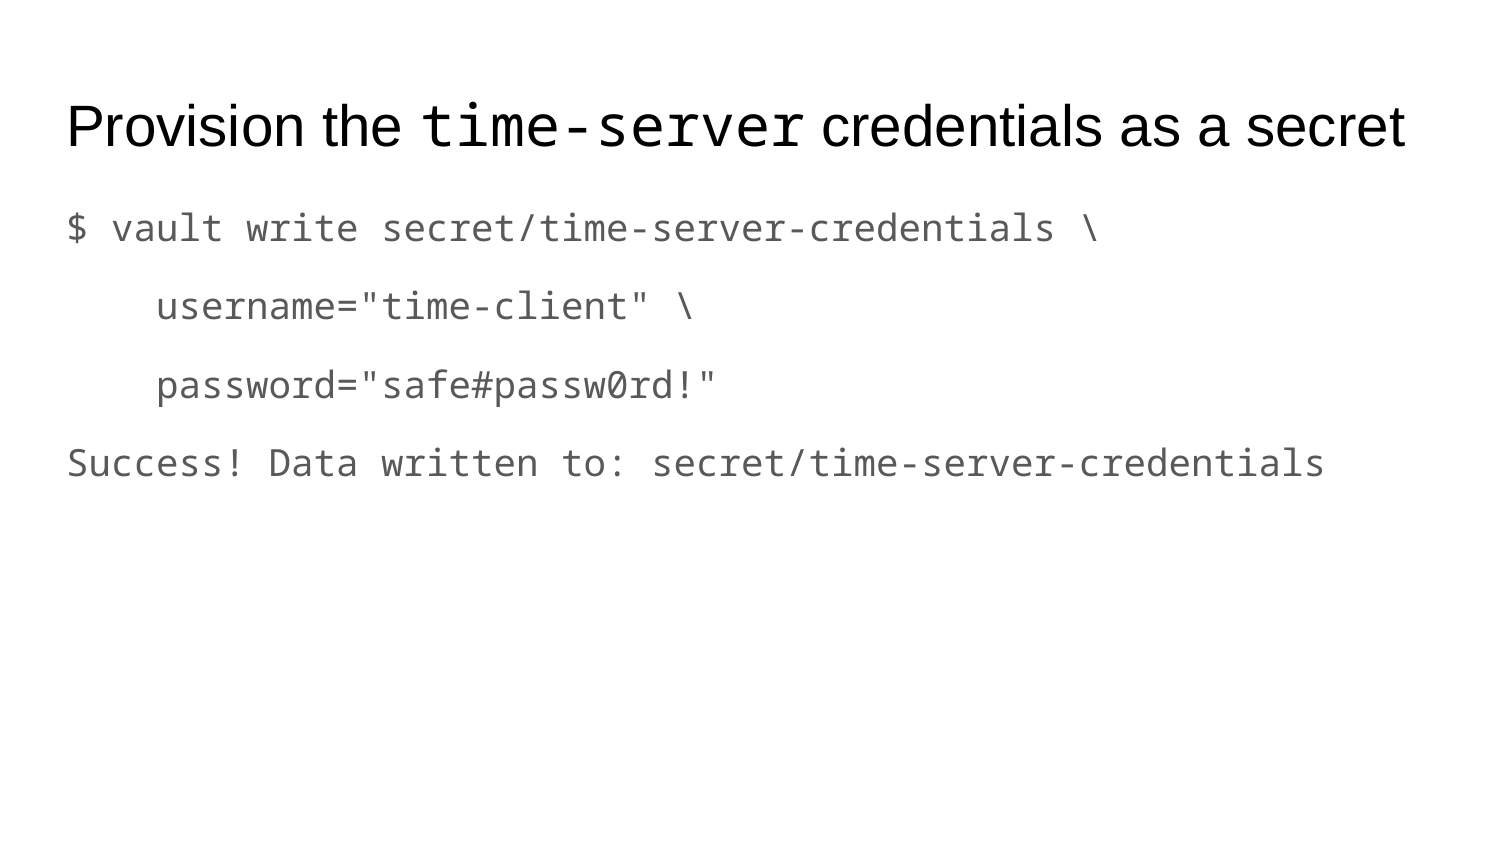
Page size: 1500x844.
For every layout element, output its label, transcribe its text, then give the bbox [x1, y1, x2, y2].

title Provision the time-server credentials as a secret [51, 72, 1449, 167]
list $ vault write secret/time-server-credentials \ username="time-client" \ password="safe#passw0rd!" Success! Data written to: secret/time-server-credentials [51, 189, 1449, 750]
